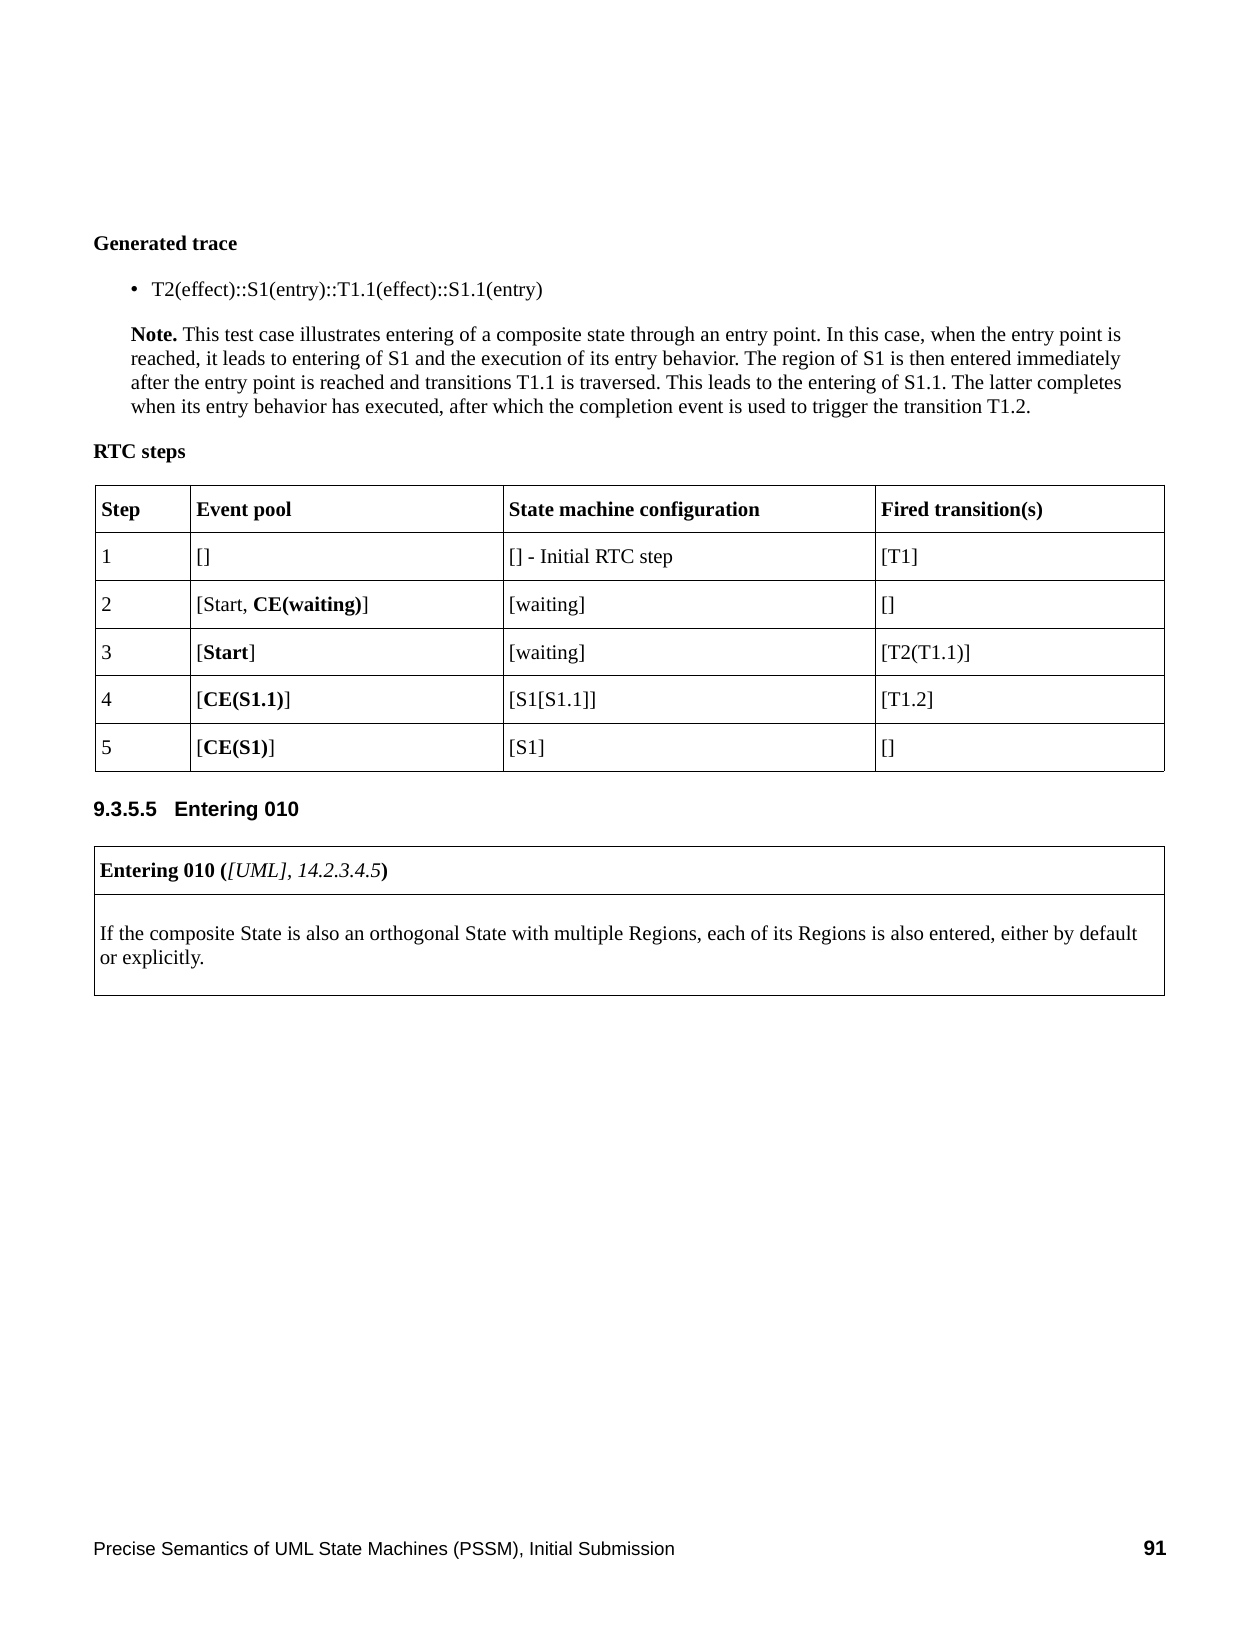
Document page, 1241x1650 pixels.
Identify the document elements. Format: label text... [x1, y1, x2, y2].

table_cell 4 [96, 676, 190, 723]
table_cell If the composite State is also an orthogonal State with multiple Regions, each of its Regions is also entered, either by default or explicitly. [95, 895, 1164, 995]
table_cell [] [876, 724, 1164, 771]
table_header Event pool [191, 486, 503, 532]
text RTC steps [93, 439, 1164, 463]
table_header Step [96, 486, 190, 532]
table_cell [S1] [504, 724, 875, 771]
table_cell 5 [96, 724, 190, 771]
subtitle Entering 010 [93, 796, 1164, 821]
text Generated trace [93, 231, 1164, 255]
table_header Entering 010 ([UML], 14.2.3.4.5) [95, 847, 1164, 894]
table_cell [Start, CE(waiting)] [191, 581, 503, 628]
text Note. This test case illustrates entering of a composite state through an entry point. In this case, when the entry point is reached, it leads to entering of S1 and the execution of its entry behavior. The region of S1 is then entered immediately after the entry point is reached and transitions T1.1 is traversed. This leads to the entering of S1.1. The latter completes when its entry behavior has executed, after which the completion event is used to trigger the transition T1.2. [131, 322, 1164, 418]
table_cell [] [876, 581, 1164, 628]
table_cell [] [191, 533, 503, 580]
table_cell 2 [96, 581, 190, 628]
list T2(effect)::S1(entry)::T1.1(effect)::S1.1(entry) [131, 276, 1164, 301]
table_cell [waiting] [504, 581, 875, 628]
table_cell 3 [96, 629, 190, 675]
table_cell [S1[S1.1]] [504, 676, 875, 723]
table_header State machine configuration [504, 486, 875, 532]
table_cell [CE(S1.1)] [191, 676, 503, 723]
table_header Fired transition(s) [876, 486, 1164, 532]
table_cell 1 [96, 533, 190, 580]
table_cell [Start] [191, 629, 503, 675]
table_cell [T2(T1.1)] [876, 629, 1164, 675]
table_cell [waiting] [504, 629, 875, 675]
table_cell [T1] [876, 533, 1164, 580]
table_cell [T1.2] [876, 676, 1164, 723]
table_cell [] - Initial RTC step [504, 533, 875, 580]
table_cell [CE(S1)] [191, 724, 503, 771]
